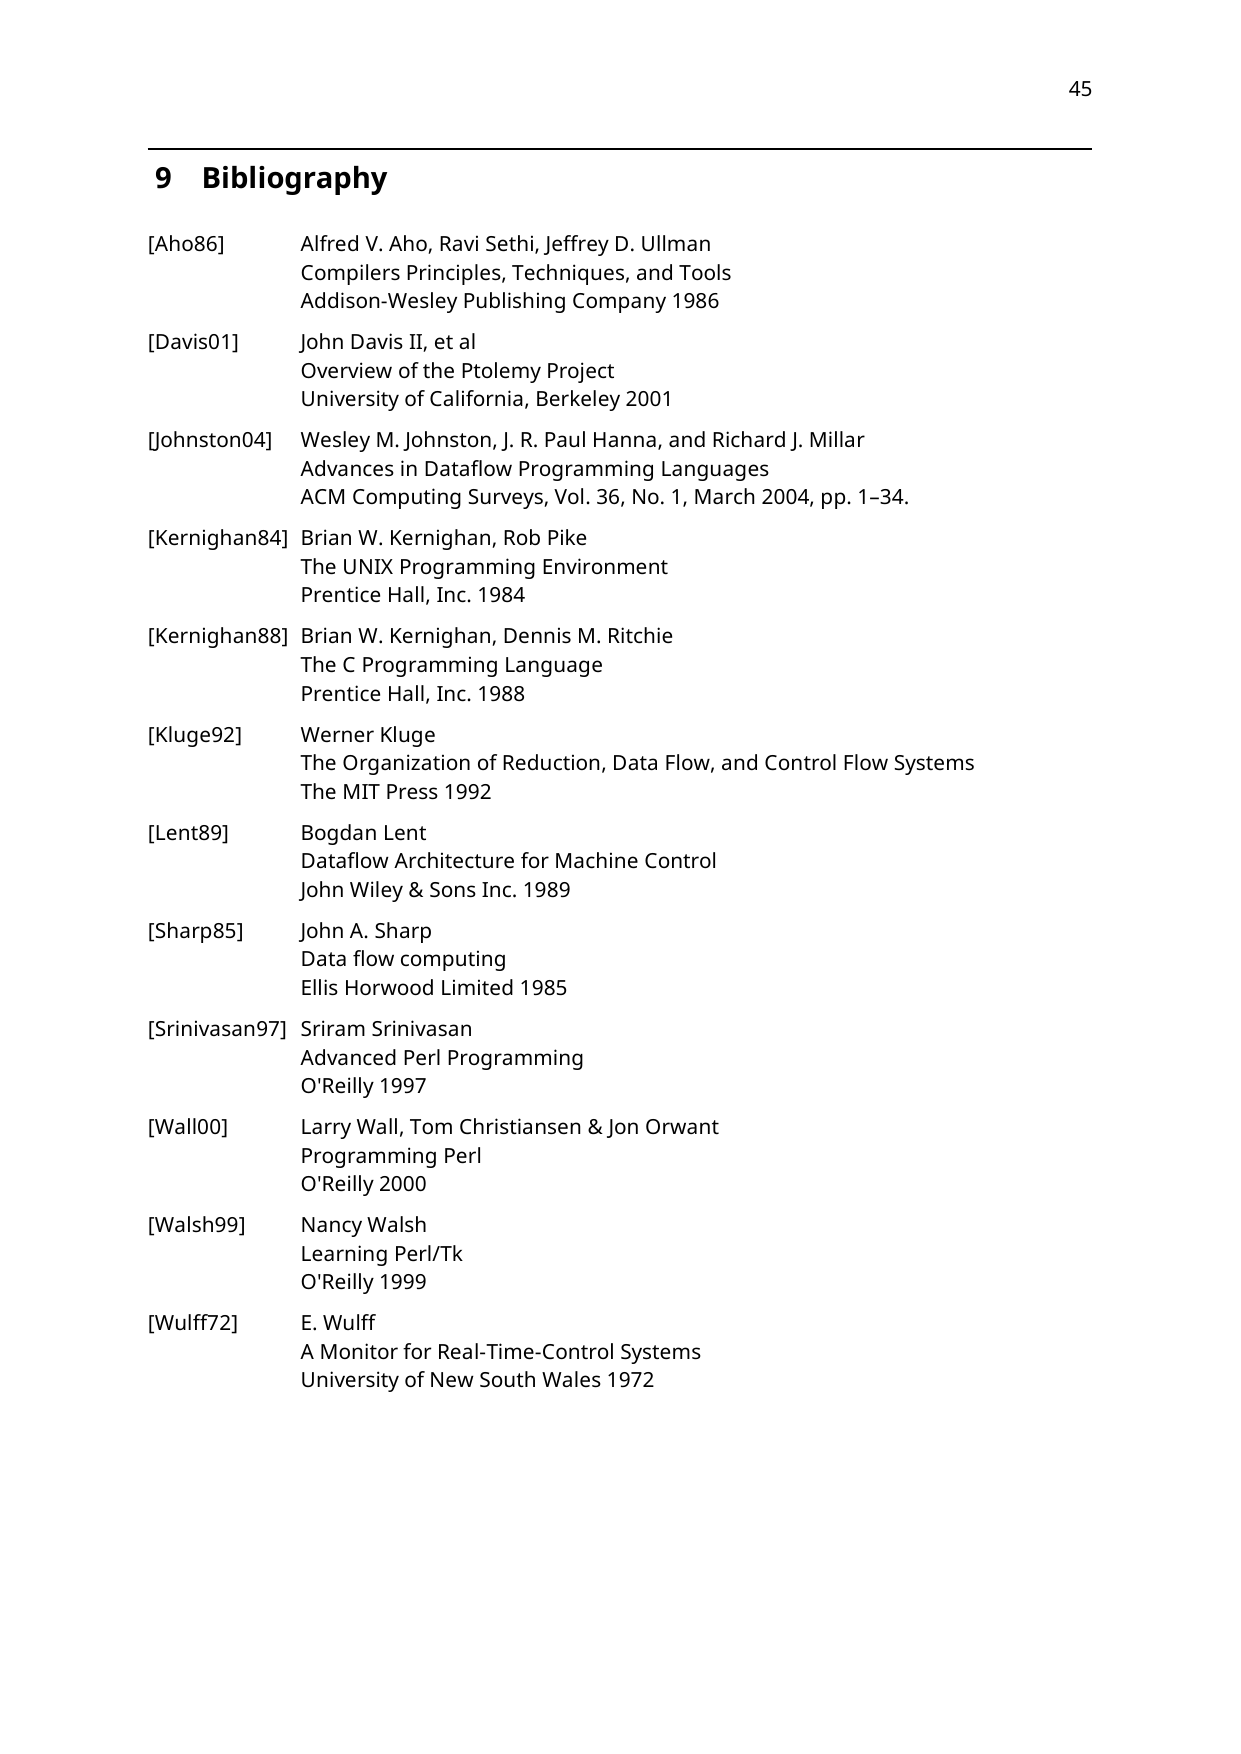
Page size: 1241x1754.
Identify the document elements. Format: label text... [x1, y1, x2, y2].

text [Wall00] Larry Wall, Tom Christiansen & Jon Orwant Programming Perl O'Reilly 2000 [148, 1112, 1092, 1198]
text [Kernighan88] Brian W. Kernighan, Dennis M. Ritchie The C Programming Language Prentice Hall, Inc. 1988 [148, 621, 1092, 707]
subtitle Bibliography [148, 150, 1092, 204]
text [Davis01] John Davis II, et al Overview of the Ptolemy Project University of California, Berkeley 2001 [148, 327, 1092, 413]
text [Walsh99] Nancy Walsh Learning Perl/Tk O'Reilly 1999 [148, 1210, 1092, 1296]
text [Johnston04] Wesley M. Johnston, J. R. Paul Hanna, and Richard J. Millar Advances in Dataflow Programming Languages ACM Computing Surveys, Vol. 36, No. 1, March 2004, pp. 1–34. [148, 425, 1092, 511]
text [Aho86] Alfred V. Aho, Ravi Sethi, Jeffrey D. Ullman Compilers Principles, Techniques, and Tools Addison-Wesley Publishing Company 1986 [148, 229, 1092, 314]
text [Kernighan84] Brian W. Kernighan, Rob Pike The UNIX Programming Environment Prentice Hall, Inc. 1984 [148, 523, 1092, 609]
text [Wulff72] E. Wulff A Monitor for Real-Time-Control Systems University of New South Wales 1972 [148, 1308, 1092, 1394]
text [Sharp85] John A. Sharp Data flow computing Ellis Horwood Limited 1985 [148, 916, 1092, 1001]
text [Srinivasan97] Sriram Srinivasan Advanced Perl Programming O'Reilly 1997 [148, 1014, 1092, 1099]
text [Kluge92] Werner Kluge The Organization of Reduction, Data Flow, and Control Flow Systems The MIT Press 1992 [148, 719, 1092, 805]
text [Lent89] Bogdan Lent Dataflow Architecture for Machine Control John Wiley & Sons Inc. 1989 [148, 818, 1092, 903]
